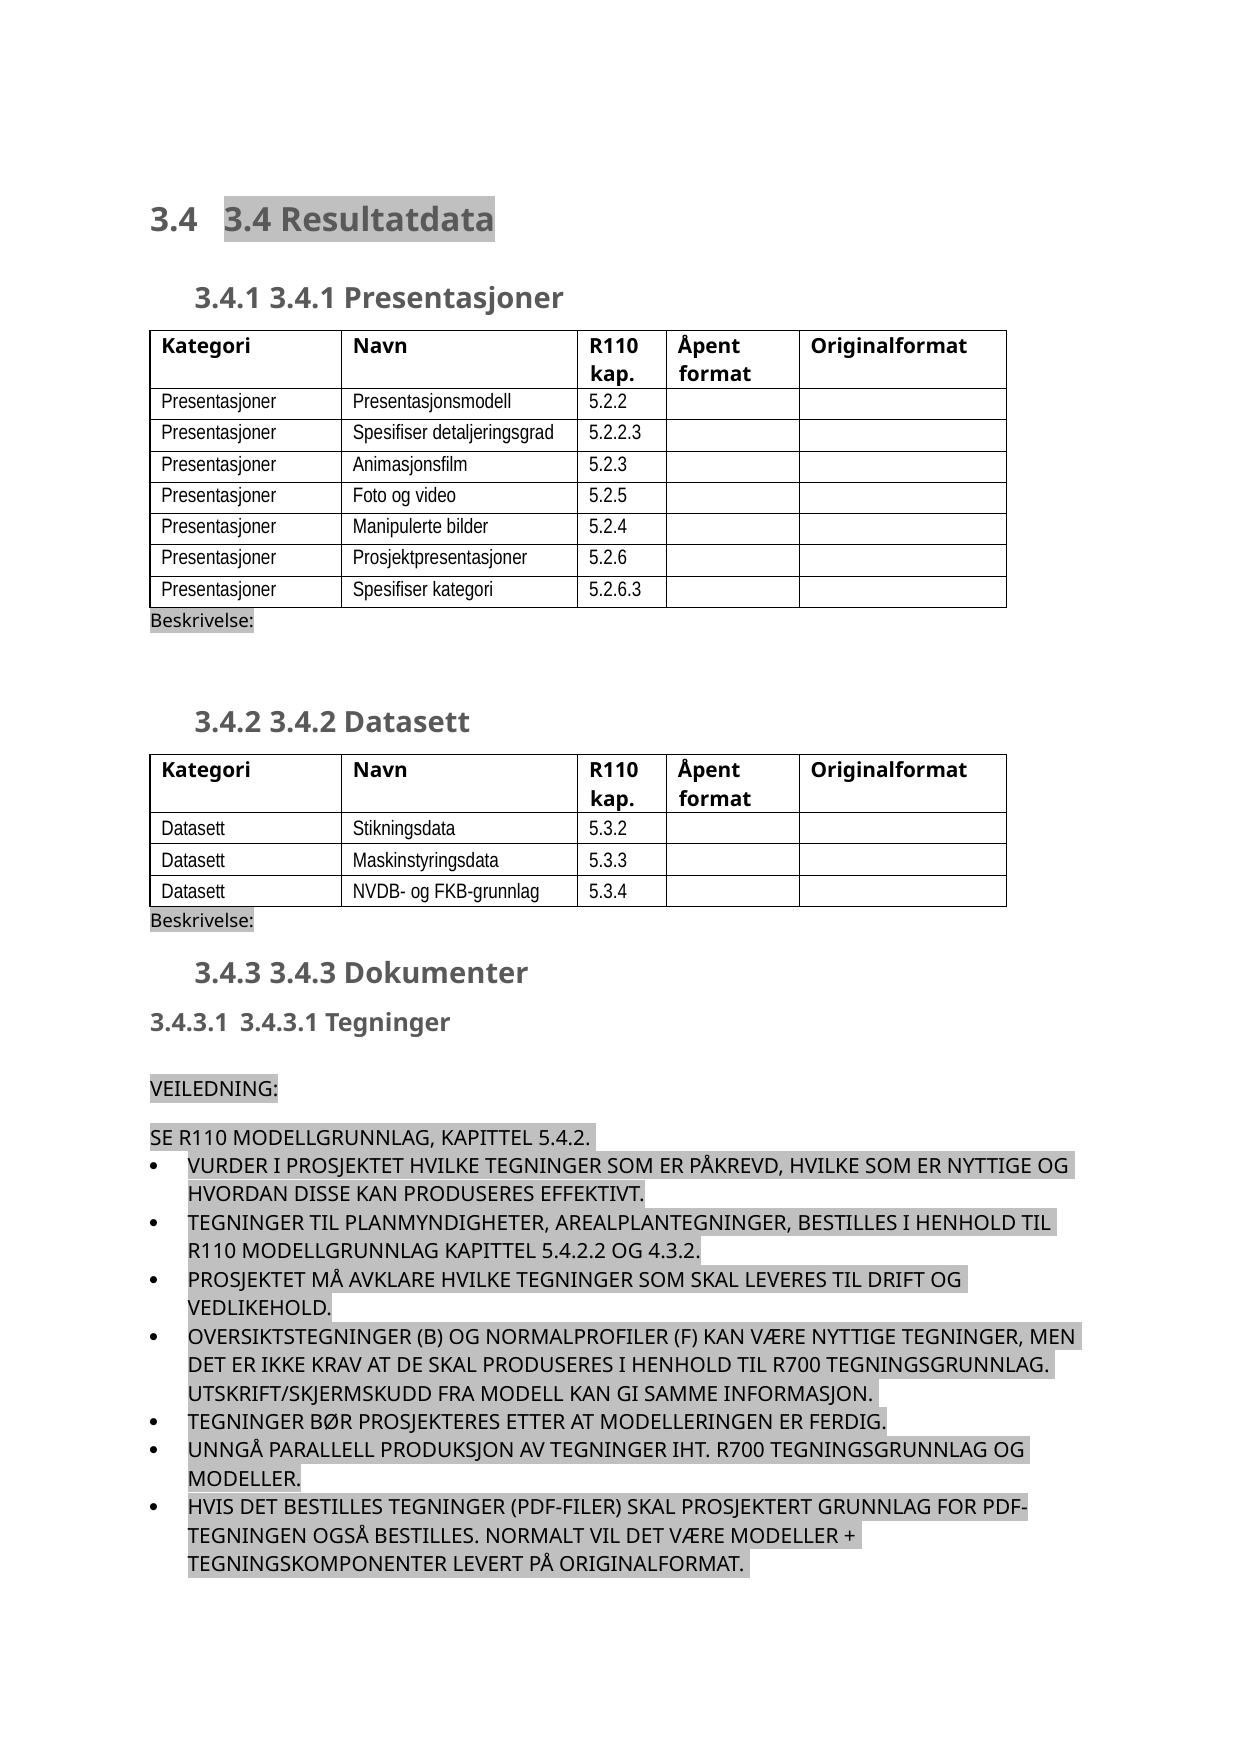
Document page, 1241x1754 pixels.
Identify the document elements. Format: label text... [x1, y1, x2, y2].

table_cell [667, 483, 799, 513]
table_header Åpent format [667, 331, 799, 388]
list HVIS DET BESTILLES TEGNINGER (PDF-FILER) SKAL PROSJEKTERT GRUNNLAG FOR PDF-TEGNINGEN OGSÅ BESTILLES. NORMALT VIL DET VÆRE MODELLER + TEGNINGSKOMPONENTER LEVERT PÅ ORIGINALFORMAT. [150, 1492, 1090, 1578]
table_header R110 kap. [578, 755, 666, 812]
table_cell Presentasjoner [151, 545, 341, 576]
list VURDER I PROSJEKTET HVILKE TEGNINGER SOM ER PÅKREVD, HVILKE SOM ER NYTTIGE OG HVORDAN DISSE KAN PRODUSERES EFFEKTIVT. [150, 1151, 1090, 1208]
subtitle 3.4.3.1 Tegninger [150, 1005, 1090, 1039]
table_cell [800, 876, 1006, 906]
subtitle 3.4.1 Presentasjoner [194, 277, 1090, 317]
table_header Åpent format [667, 755, 799, 812]
table_header Navn [342, 331, 577, 388]
table_cell 5.3.2 [578, 813, 666, 843]
table_cell [667, 577, 799, 607]
table_cell Maskinstyringsdata [342, 844, 577, 874]
table_cell [667, 420, 799, 451]
subtitle 3.4.2 Datasett [194, 701, 1090, 741]
list OVERSIKTSTEGNINGER (B) OG NORMALPROFILER (F) KAN VÆRE NYTTIGE TEGNINGER, MEN DET ER IKKE KRAV AT DE SKAL PRODUSERES I HENHOLD TIL R700 TEGNINGSGRUNNLAG. UTSKRIFT/SKJERMSKUDD FRA MODELL KAN GI SAMME INFORMASJON. [150, 1322, 1090, 1407]
table_cell 5.2.6 [578, 545, 666, 576]
table_cell Presentasjoner [151, 514, 341, 544]
table_cell Manipulerte bilder [342, 514, 577, 544]
subtitle 3.4.3 Dokumenter [194, 952, 1090, 992]
table_cell 5.2.6.3 [578, 577, 666, 607]
subtitle 3.4 Resultatdata [150, 196, 1090, 242]
table_cell [667, 452, 799, 482]
table_cell [800, 420, 1006, 451]
table_cell Presentasjoner [151, 420, 341, 451]
table_cell [667, 844, 799, 874]
table_cell Presentasjonsmodell [342, 389, 577, 419]
table_cell [800, 844, 1006, 874]
table_header Originalformat [800, 755, 1006, 812]
list PROSJEKTET MÅ AVKLARE HVILKE TEGNINGER SOM SKAL LEVERES TIL DRIFT OG VEDLIKEHOLD. [150, 1265, 1090, 1322]
table_cell Spesifiser detaljeringsgrad [342, 420, 577, 451]
table_cell [667, 876, 799, 906]
table_cell 5.2.5 [578, 483, 666, 513]
table_cell [800, 514, 1006, 544]
table_header Kategori [151, 331, 341, 388]
list TEGNINGER BØR PROSJEKTERES ETTER AT MODELLERINGEN ER FERDIG. [150, 1407, 1090, 1436]
table_cell Animasjonsfilm [342, 452, 577, 482]
table_header Navn [342, 755, 577, 812]
text Beskrivelse: [150, 608, 1090, 633]
table_cell Presentasjoner [151, 452, 341, 482]
table_cell [667, 389, 799, 419]
table_cell 5.2.4 [578, 514, 666, 544]
list UNNGÅ PARALLELL PRODUKSJON AV TEGNINGER IHT. R700 TEGNINGSGRUNNLAG OG MODELLER. [150, 1436, 1090, 1492]
table_cell 5.3.3 [578, 844, 666, 874]
table_cell Presentasjoner [151, 483, 341, 513]
text SE R110 MODELLGRUNNLAG, KAPITTEL 5.4.2. [150, 1123, 1090, 1151]
table_cell Foto og video [342, 483, 577, 513]
table_cell [667, 514, 799, 544]
table_cell [800, 389, 1006, 419]
table_cell Presentasjoner [151, 577, 341, 607]
table_cell [667, 545, 799, 576]
list TEGNINGER TIL PLANMYNDIGHETER, AREALPLANTEGNINGER, BESTILLES I HENHOLD TIL R110 MODELLGRUNNLAG KAPITTEL 5.4.2.2 OG 4.3.2. [150, 1208, 1090, 1265]
table_cell 5.2.2 [578, 389, 666, 419]
table_cell Stikningsdata [342, 813, 577, 843]
text Beskrivelse: [150, 907, 1090, 932]
table_cell 5.2.2.3 [578, 420, 666, 451]
table_header Originalformat [800, 331, 1006, 388]
table_cell Presentasjoner [151, 389, 341, 419]
table_cell Datasett [151, 844, 341, 874]
table_cell Datasett [151, 876, 341, 906]
table_cell 5.2.3 [578, 452, 666, 482]
table_cell [800, 545, 1006, 576]
table_cell NVDB- og FKB-grunnlag [342, 876, 577, 906]
table_cell Spesifiser kategori [342, 577, 577, 607]
table_header R110 kap. [578, 331, 666, 388]
text VEILEDNING: [150, 1074, 1090, 1103]
table_header Kategori [151, 755, 341, 812]
table_cell [667, 813, 799, 843]
table_cell [800, 813, 1006, 843]
table_cell [800, 577, 1006, 607]
table_cell [800, 452, 1006, 482]
table_cell 5.3.4 [578, 876, 666, 906]
table_cell Prosjektpresentasjoner [342, 545, 577, 576]
table_cell [800, 483, 1006, 513]
table_cell Datasett [151, 813, 341, 843]
